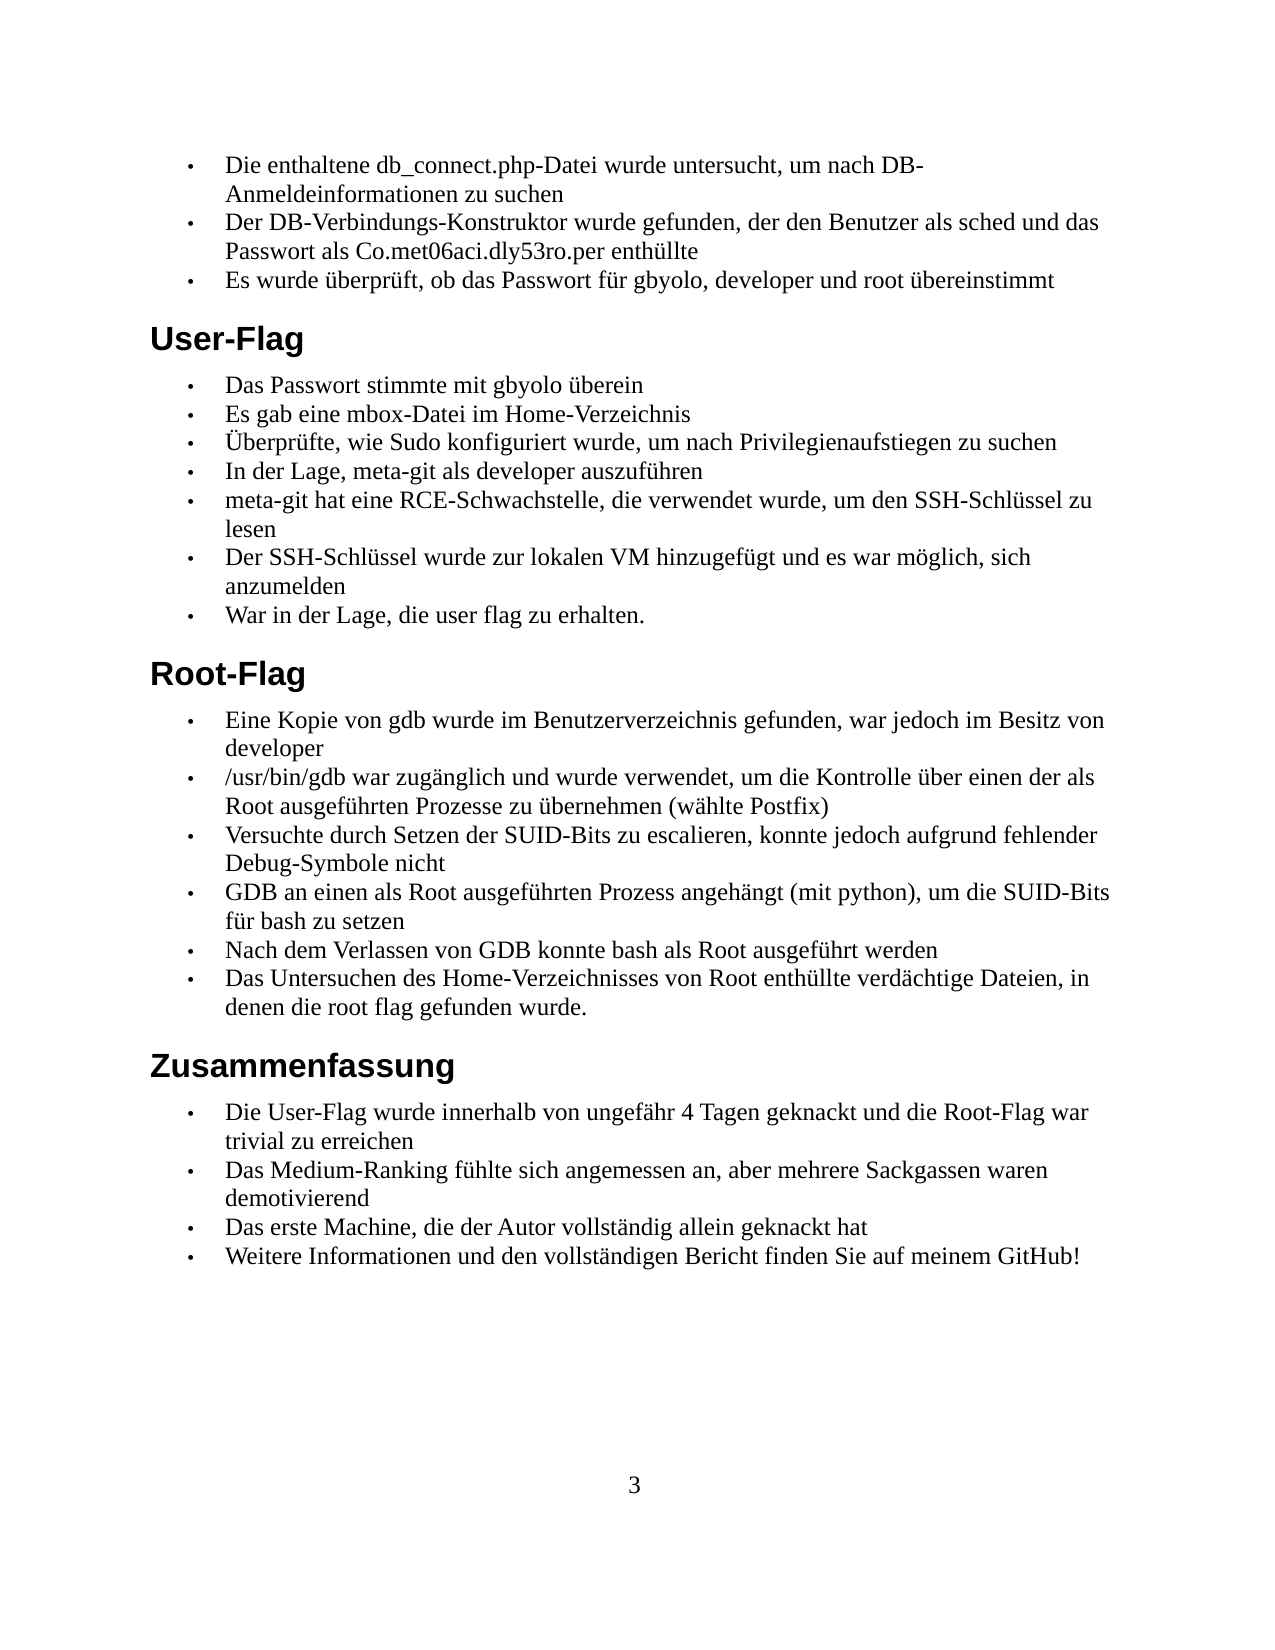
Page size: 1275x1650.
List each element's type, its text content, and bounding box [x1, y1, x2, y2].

subtitle Zusammenfassung [150, 1046, 1125, 1085]
list Das Passwort stimmte mit gbyolo überein [187, 370, 1125, 399]
list meta-git hat eine RCE-Schwachstelle, die verwendet wurde, um den SSH-Schlüssel zu lesen [187, 485, 1125, 542]
list Der SSH-Schlüssel wurde zur lokalen VM hinzugefügt und es war möglich, sich anzumelden [187, 542, 1125, 600]
list Die enthaltene db_connect.php-Datei wurde untersucht, um nach DB-Anmeldeinformationen zu suchen [187, 150, 1125, 207]
list Der DB-Verbindungs-Konstruktor wurde gefunden, der den Benutzer als sched und das Passwort als Co.met06aci.dly53ro.per enthüllte [187, 207, 1125, 265]
list Das erste Machine, die der Autor vollständig allein geknackt hat [187, 1212, 1125, 1241]
list Eine Kopie von gdb wurde im Benutzerverzeichnis gefunden, war jedoch im Besitz von developer [187, 705, 1125, 762]
list Das Untersuchen des Home-Verzeichnisses von Root enthüllte verdächtige Dateien, in denen die root flag gefunden wurde. [187, 963, 1125, 1021]
list In der Lage, meta-git als developer auszuführen [187, 456, 1125, 485]
list Versuchte durch Setzen der SUID-Bits zu escalieren, konnte jedoch aufgrund fehlender Debug-Symbole nicht [187, 820, 1125, 877]
list Weitere Informationen und den vollständigen Bericht finden Sie auf meinem GitHub! [187, 1241, 1125, 1270]
subtitle User-Flag [150, 319, 1125, 357]
subtitle Root-Flag [150, 654, 1125, 692]
list Überprüfte, wie Sudo konfiguriert wurde, um nach Privilegienaufstiegen zu suchen [187, 427, 1125, 456]
list /usr/bin/gdb war zugänglich und wurde verwendet, um die Kontrolle über einen der als Root ausgeführten Prozesse zu übernehmen (wählte Postfix) [187, 762, 1125, 820]
list Das Medium-Ranking fühlte sich angemessen an, aber mehrere Sackgassen waren demotivierend [187, 1155, 1125, 1212]
list Es wurde überprüft, ob das Passwort für gbyolo, developer und root übereinstimmt [187, 265, 1125, 294]
list Nach dem Verlassen von GDB konnte bash als Root ausgeführt werden [187, 935, 1125, 963]
list War in der Lage, die user flag zu erhalten. [187, 600, 1125, 629]
list Es gab eine mbox-Datei im Home-Verzeichnis [187, 399, 1125, 427]
list Die User-Flag wurde innerhalb von ungefähr 4 Tagen geknackt und die Root-Flag war trivial zu erreichen [187, 1097, 1125, 1155]
list GDB an einen als Root ausgeführten Prozess angehängt (mit python), um die SUID-Bits für bash zu setzen [187, 877, 1125, 935]
